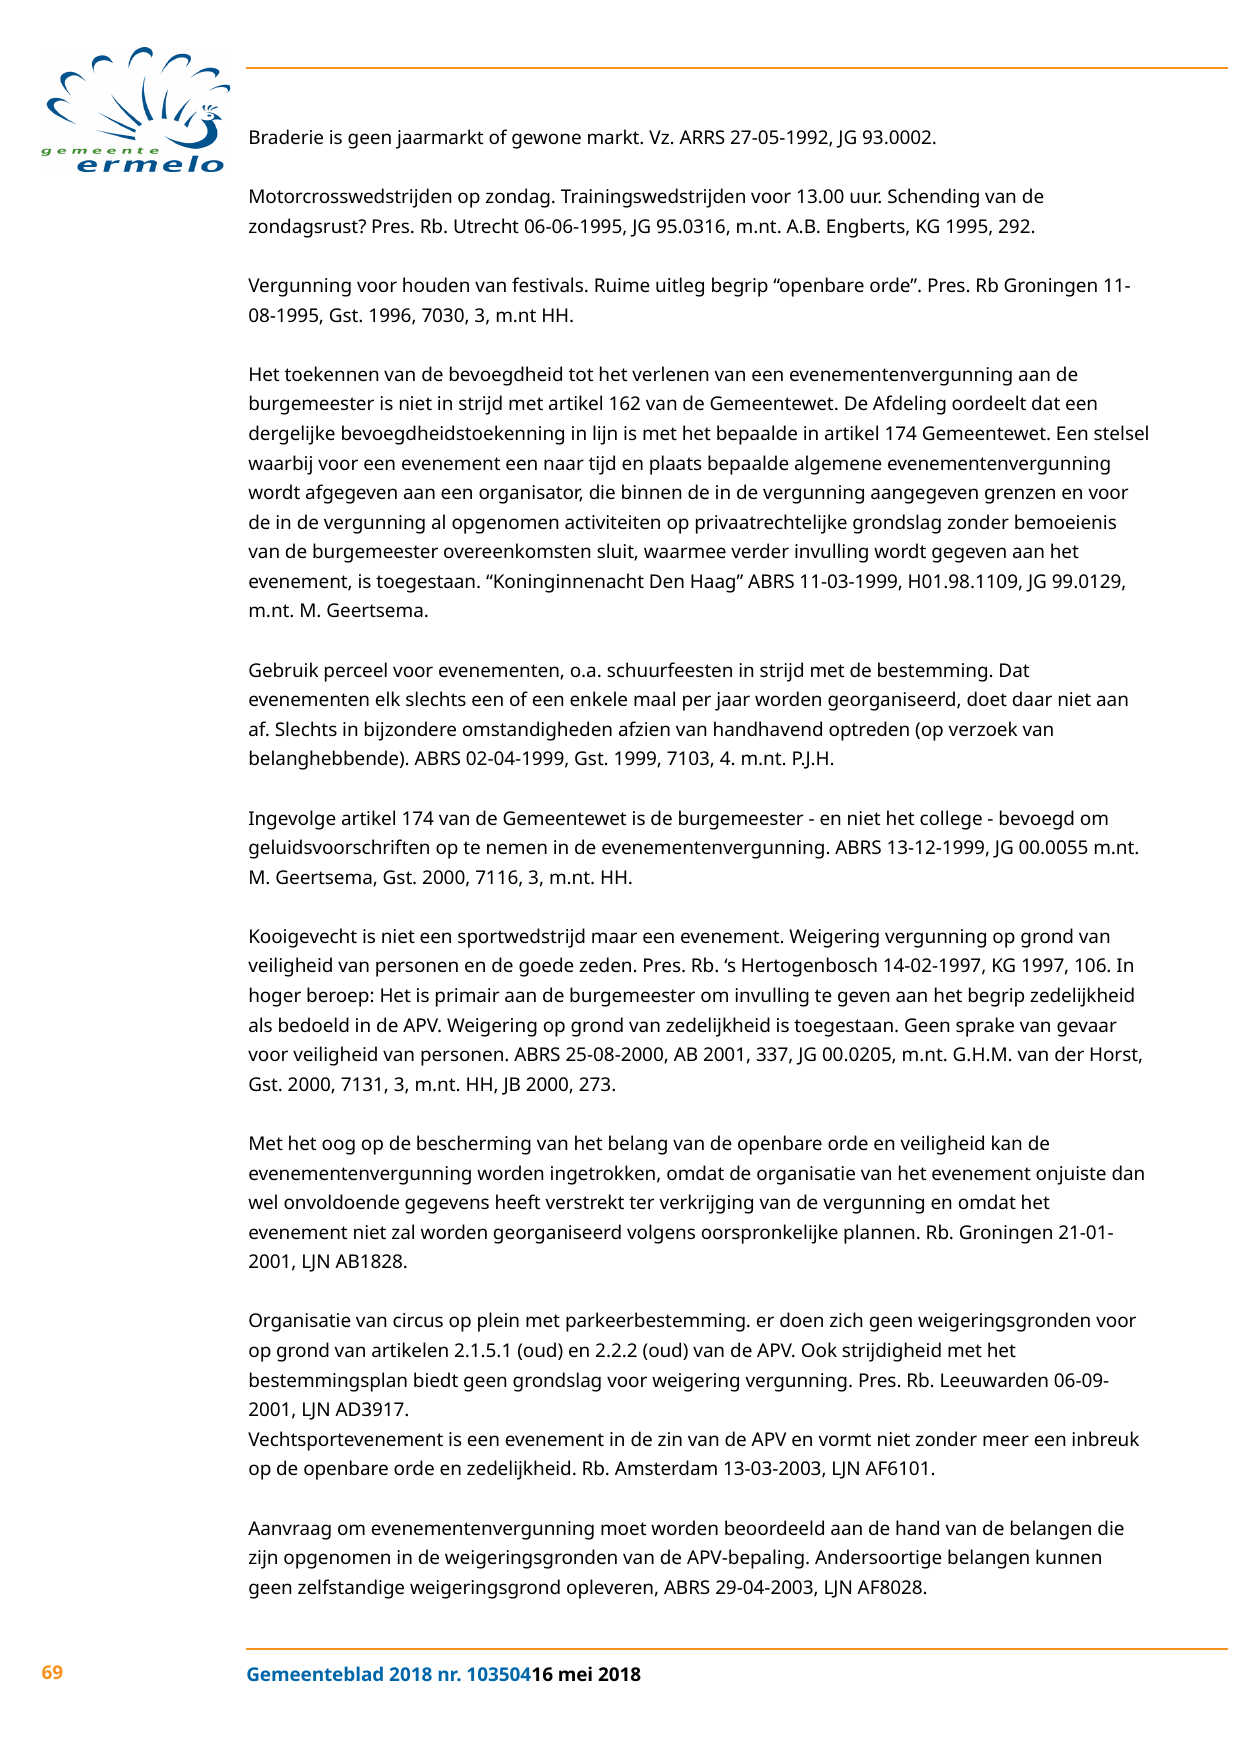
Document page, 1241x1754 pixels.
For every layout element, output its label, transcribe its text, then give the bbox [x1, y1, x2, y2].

text Braderie is geen jaarmarkt of gewone markt. Vz. ARRS 27-05-1992, JG 93.0002. [248, 124, 1152, 150]
text Vergunning voor houden van festivals. Ruime uitleg begrip “openbare orde”. Pres. Rb Groningen 11-08-1995, Gst. 1996, 7030, 3, m.nt HH. [248, 272, 1152, 328]
text Ingevolge artikel 174 van de Gemeentewet is de burgemeester - en niet het college - bevoegd om geluidsvoorschriften op te nemen in de evenementenvergunning. ABRS 13-12-1999, JG 00.0055 m.nt. M. Geertsema, Gst. 2000, 7116, 3, m.nt. HH. [248, 805, 1152, 890]
text Motorcrosswedstrijden op zondag. Trainingswedstrijden voor 13.00 uur. Schending van de zondagsrust? Pres. Rb. Utrecht 06-06-1995, JG 95.0316, m.nt. A.B. Engberts, KG 1995, 292. [248, 183, 1152, 239]
text Kooigevecht is niet een sportwedstrijd maar een evenement. Weigering vergunning op grond van veiligheid van personen en de goede zeden. Pres. Rb. ‘s Hertogenbosch 14-02-1997, KG 1997, 106. In hoger beroep: Het is primair aan de burgemeester om invulling te geven aan het begrip zedelijkheid als bedoeld in de APV. Weigering op grond van zedelijkheid is toegestaan. Geen sprake van gevaar voor veiligheid van personen. ABRS 25-08-2000, AB 2001, 337, JG 00.0205, m.nt. G.H.M. van der Horst, Gst. 2000, 7131, 3, m.nt. HH, JB 2000, 273. [248, 923, 1152, 1097]
text Het toekennen van de bevoegdheid tot het verlenen van een evenementenvergunning aan de burgemeester is niet in strijd met artikel 162 van de Gemeentewet. De Afdeling oordeelt dat een dergelijke bevoegdheidstoekenning in lijn is met het bepaalde in artikel 174 Gemeentewet. Een stelsel waarbij voor een evenement een naar tijd en plaats bepaalde algemene evenementenvergunning wordt afgegeven aan een organisator, die binnen de in de vergunning aangegeven grenzen en voor de in de vergunning al opgenomen activiteiten op privaatrechtelijke grondslag zonder bemoeienis van de burgemeester overeenkomsten sluit, waarmee verder invulling wordt gegeven aan het evenement, is toegestaan. “Koninginnenacht Den Haag” ABRS 11-03-1999, H01.98.1109, JG 99.0129, m.nt. M. Geertsema. [248, 361, 1152, 623]
text Met het oog op de bescherming van het belang van de openbare orde en veiligheid kan de evenementenvergunning worden ingetrokken, omdat de organisatie van het evenement onjuiste dan wel onvoldoende gegevens heeft verstrekt ter verkrijging van de vergunning en omdat het evenement niet zal worden georganiseerd volgens oorspronkelijke plannen. Rb. Groningen 21-01-2001, LJN AB1828. [248, 1130, 1152, 1274]
picture [41, 47, 231, 172]
text Gebruik perceel voor evenementen, o.a. schuurfeesten in strijd met de bestemming. Dat evenementen elk slechts een of een enkele maal per jaar worden georganiseerd, doet daar niet aan af. Slechts in bijzondere omstandigheden afzien van handhavend optreden (op verzoek van belanghebbende). ABRS 02-04-1999, Gst. 1999, 7103, 4. m.nt. P.J.H. [248, 657, 1152, 771]
text Vechtsportevenement is een evenement in de zin van de APV en vormt niet zonder meer een inbreuk op de openbare orde en zedelijkheid. Rb. Amsterdam 13-03-2003, LJN AF6101. [248, 1426, 1152, 1481]
text Organisatie van circus op plein met parkeerbestemming. er doen zich geen weigeringsgronden voor op grond van artikelen 2.1.5.1 (oud) en 2.2.2 (oud) van de APV. Ook strijdigheid met het bestemmingsplan biedt geen grondslag voor weigering vergunning. Pres. Rb. Leeuwarden 06-09-2001, LJN AD3917. [248, 1308, 1152, 1422]
text Aanvraag om evenementenvergunning moet worden beoordeeld aan de hand van de belangen die zijn opgenomen in de weigeringsgronden van de APV-bepaling. Andersoortige belangen kunnen geen zelfstandige weigeringsgrond opleveren, ABRS 29-04-2003, LJN AF8028. [248, 1515, 1152, 1600]
